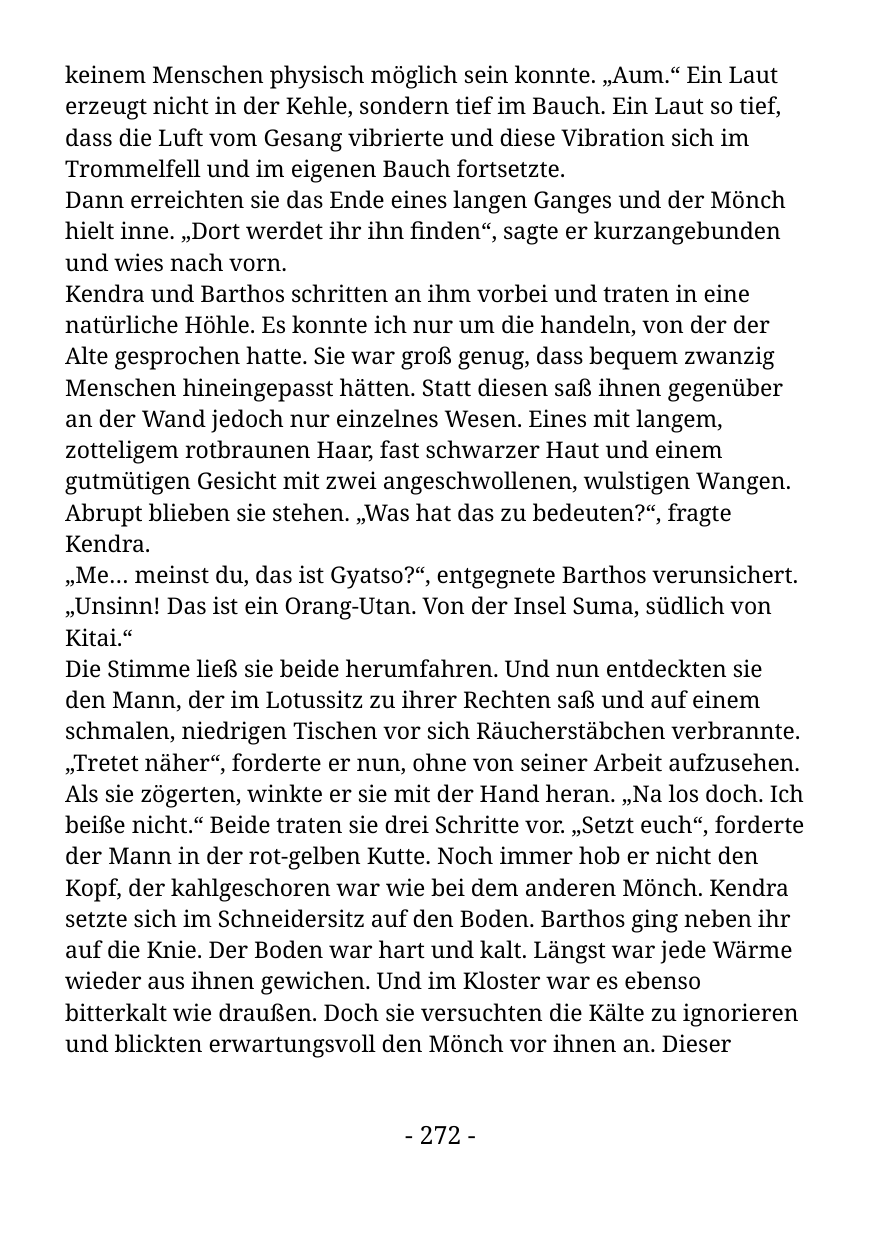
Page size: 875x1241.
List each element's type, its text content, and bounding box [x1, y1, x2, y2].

text keinem Menschen physisch möglich sein konnte. „Aum.“ Ein Laut erzeugt nicht in der Kehle, sondern tief im Bauch. Ein Laut so tief, dass die Luft vom Gesang vibrierte und diese Vibration sich im Trommelfell und im eigenen Bauch fortsetzte. Dann erreichten sie das Ende eines langen Ganges und der Mönch hielt inne. „Dort werdet ihr ihn finden“, sagte er kurzangebunden und wies nach vorn. Kendra und Barthos schritten an ihm vorbei und traten in eine natürliche Höhle. Es konnte ich nur um die handeln, von der der Alte gesprochen hatte. Sie war groß genug, dass bequem zwanzig Menschen hineingepasst hätten. Statt diesen saß ihnen gegenüber an der Wand jedoch nur einzelnes Wesen. Eines mit langem, zotteligem rotbraunen Haar, fast schwarzer Haut und einem gutmütigen Gesicht mit zwei angeschwollenen, wulstigen Wangen. Abrupt blieben sie stehen. „Was hat das zu bedeuten?“, fragte Kendra. „Me… meinst du, das ist Gyatso?“, entgegnete Barthos verunsichert. „Unsinn! Das ist ein Orang-Utan. Von der Insel Suma, südlich von Kitai.“ Die Stimme ließ sie beide herumfahren. Und nun entdeckten sie den Mann, der im Lotussitz zu ihrer Rechten saß und auf einem schmalen, niedrigen Tischen vor sich Räucherstäbchen verbrannte. „Tretet näher“, forderte er nun, ohne von seiner Arbeit aufzusehen. Als sie zögerten, winkte er sie mit der Hand heran. „Na los doch. Ich beiße nicht.“ Beide traten sie drei Schritte vor. „Setzt euch“, forderte der Mann in der rot-gelben Kutte. Noch immer hob er nicht den Kopf, der kahlgeschoren war wie bei dem anderen Mönch. Kendra setzte sich im Schneidersitz auf den Boden. Barthos ging neben ihr auf die Knie. Der Boden war hart und kalt. Längst war jede Wärme wieder aus ihnen gewichen. Und im Kloster war es ebenso bitterkalt wie draußen. Doch sie versuchten die Kälte zu ignorieren und blickten erwartungsvoll den Mönch vor ihnen an. Dieser [65, 59, 809, 1059]
